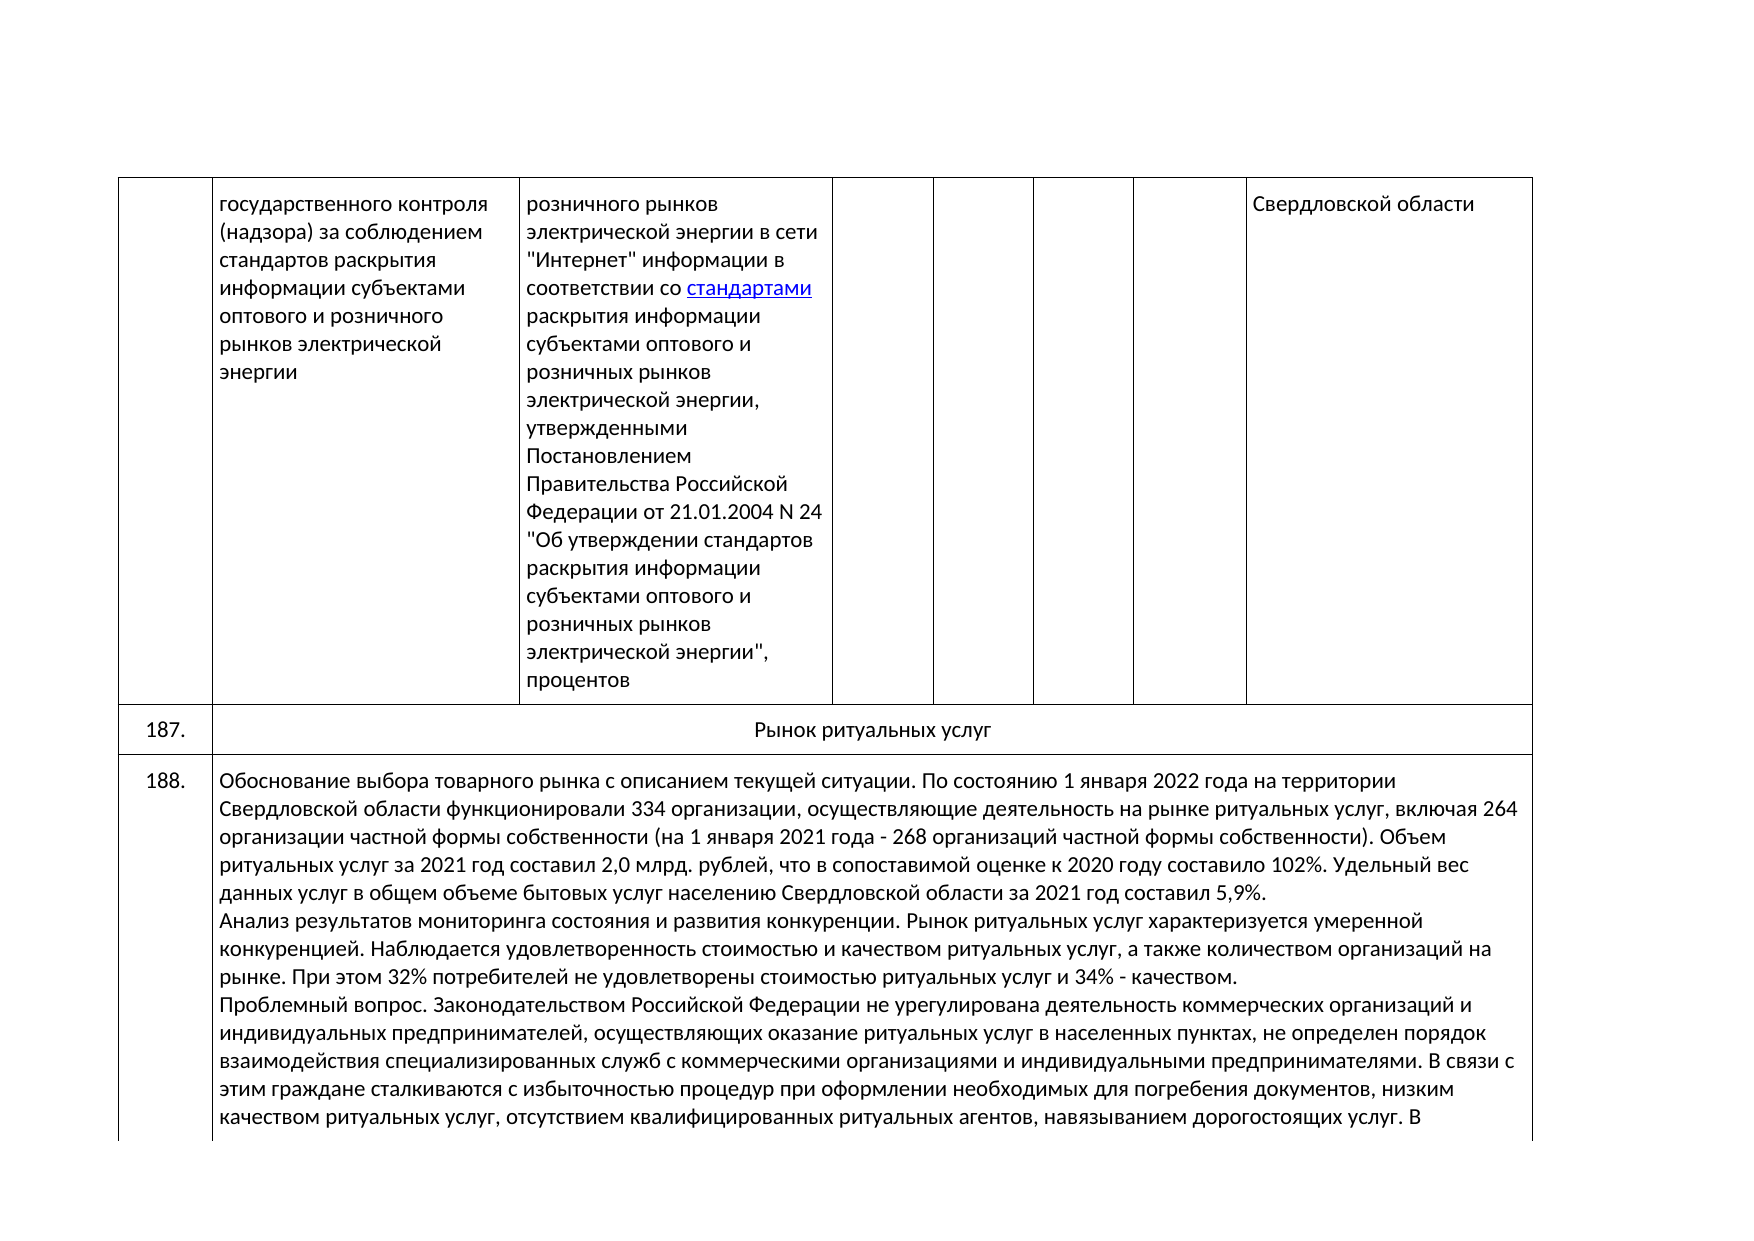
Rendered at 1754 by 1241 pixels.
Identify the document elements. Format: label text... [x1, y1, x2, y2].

table_cell розничного рынков электрической энергии в сети "Интернет" информации в соответствии со стандартами раскрытия информации субъектами оптового и розничных рынков электрической энергии, утвержденными Постановлением Правительства Российской Федерации от 21.01.2004 N 24 "Об утверждении стандартов раскрытия информации субъектами оптового и розничных рынков электрической энергии", процентов [520, 178, 832, 704]
table_cell [934, 178, 1033, 704]
table_cell 188. [119, 755, 212, 1141]
table_cell [119, 178, 212, 704]
table_cell 187. [119, 705, 212, 754]
table_cell государственного контроля (надзора) за соблюдением стандартов раскрытия информации субъектами оптового и розничного рынков электрической энергии [213, 178, 519, 704]
table_cell [1034, 178, 1133, 704]
table_cell [1134, 178, 1246, 704]
table_cell Свердловской области [1247, 178, 1532, 704]
table_cell Рынок ритуальных услуг [213, 705, 1532, 754]
table_cell [833, 178, 933, 704]
table_cell Обоснование выбора товарного рынка с описанием текущей ситуации. По состоянию 1 января 2022 года на территории Свердловской области функционировали 334 организации, осуществляющие деятельность на рынке ритуальных услуг, включая 264 организации частной формы собственности (на 1 января 2021 года - 268 организаций частной формы собственности). Объем ритуальных услуг за 2021 год составил 2,0 млрд. рублей, что в сопоставимой оценке к 2020 году составило 102%. Удельный вес данных услуг в общем объеме бытовых услуг населению Свердловской области за 2021 год составил 5,9%. Анализ результатов мониторинга состояния и развития конкуренции. Рынок ритуальных услуг характеризуется умеренной конкуренцией. Наблюдается удовлетворенность стоимостью и качеством ритуальных услуг, а также количеством организаций на рынке. При этом 32% потребителей не удовлетворены стоимостью ритуальных услуг и 34% - качеством. Проблемный вопрос. Законодательством Российской Федерации не урегулирована деятельность коммерческих организаций и индивидуальных предпринимателей, осуществляющих оказание ритуальных услуг в населенных пунктах, не определен порядок взаимодействия специализированных служб с коммерческими организациями и индивидуальными предпринимателями. В связи с этим граждане сталкиваются с избыточностью процедур при оформлении необходимых для погребения документов, низким качеством ритуальных услуг, отсутствием квалифицированных ритуальных агентов, навязыванием дорогостоящих услуг. В [213, 755, 1532, 1141]
